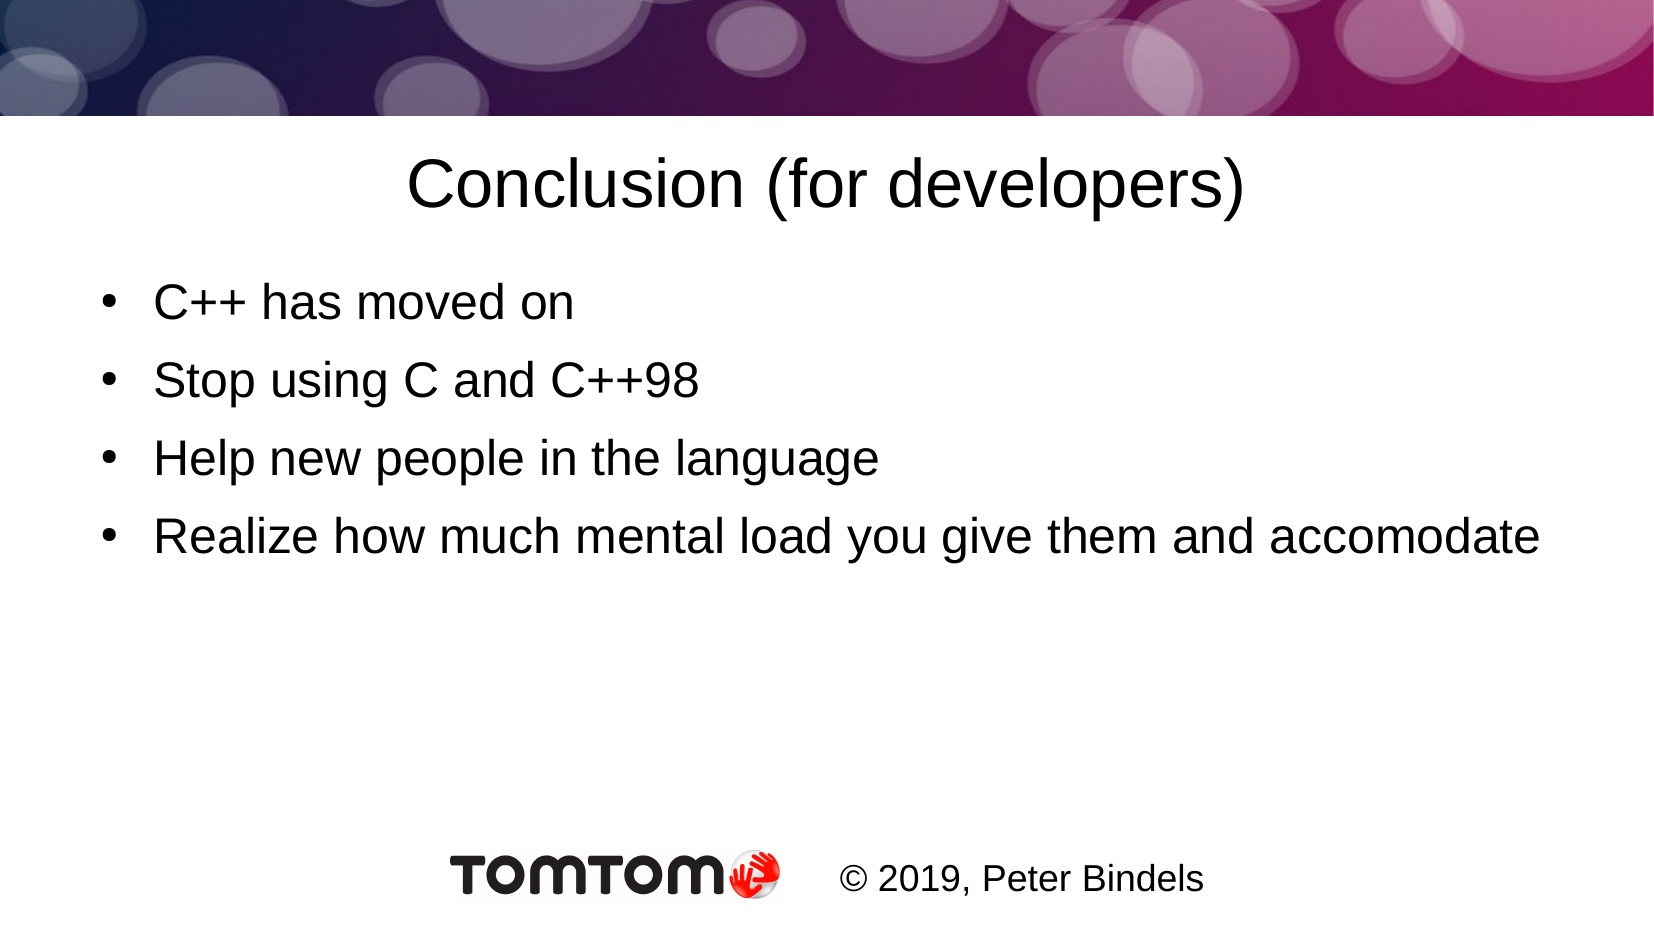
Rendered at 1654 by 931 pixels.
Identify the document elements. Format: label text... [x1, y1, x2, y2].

list C++ has moved on Stop using C and C++98 Help new people in the language Realize how much mental load you give them and accomodate [82, 274, 1571, 815]
title Conclusion (for developers) [82, 119, 1571, 249]
picture [0, 0, 1654, 116]
picture [450, 847, 784, 906]
